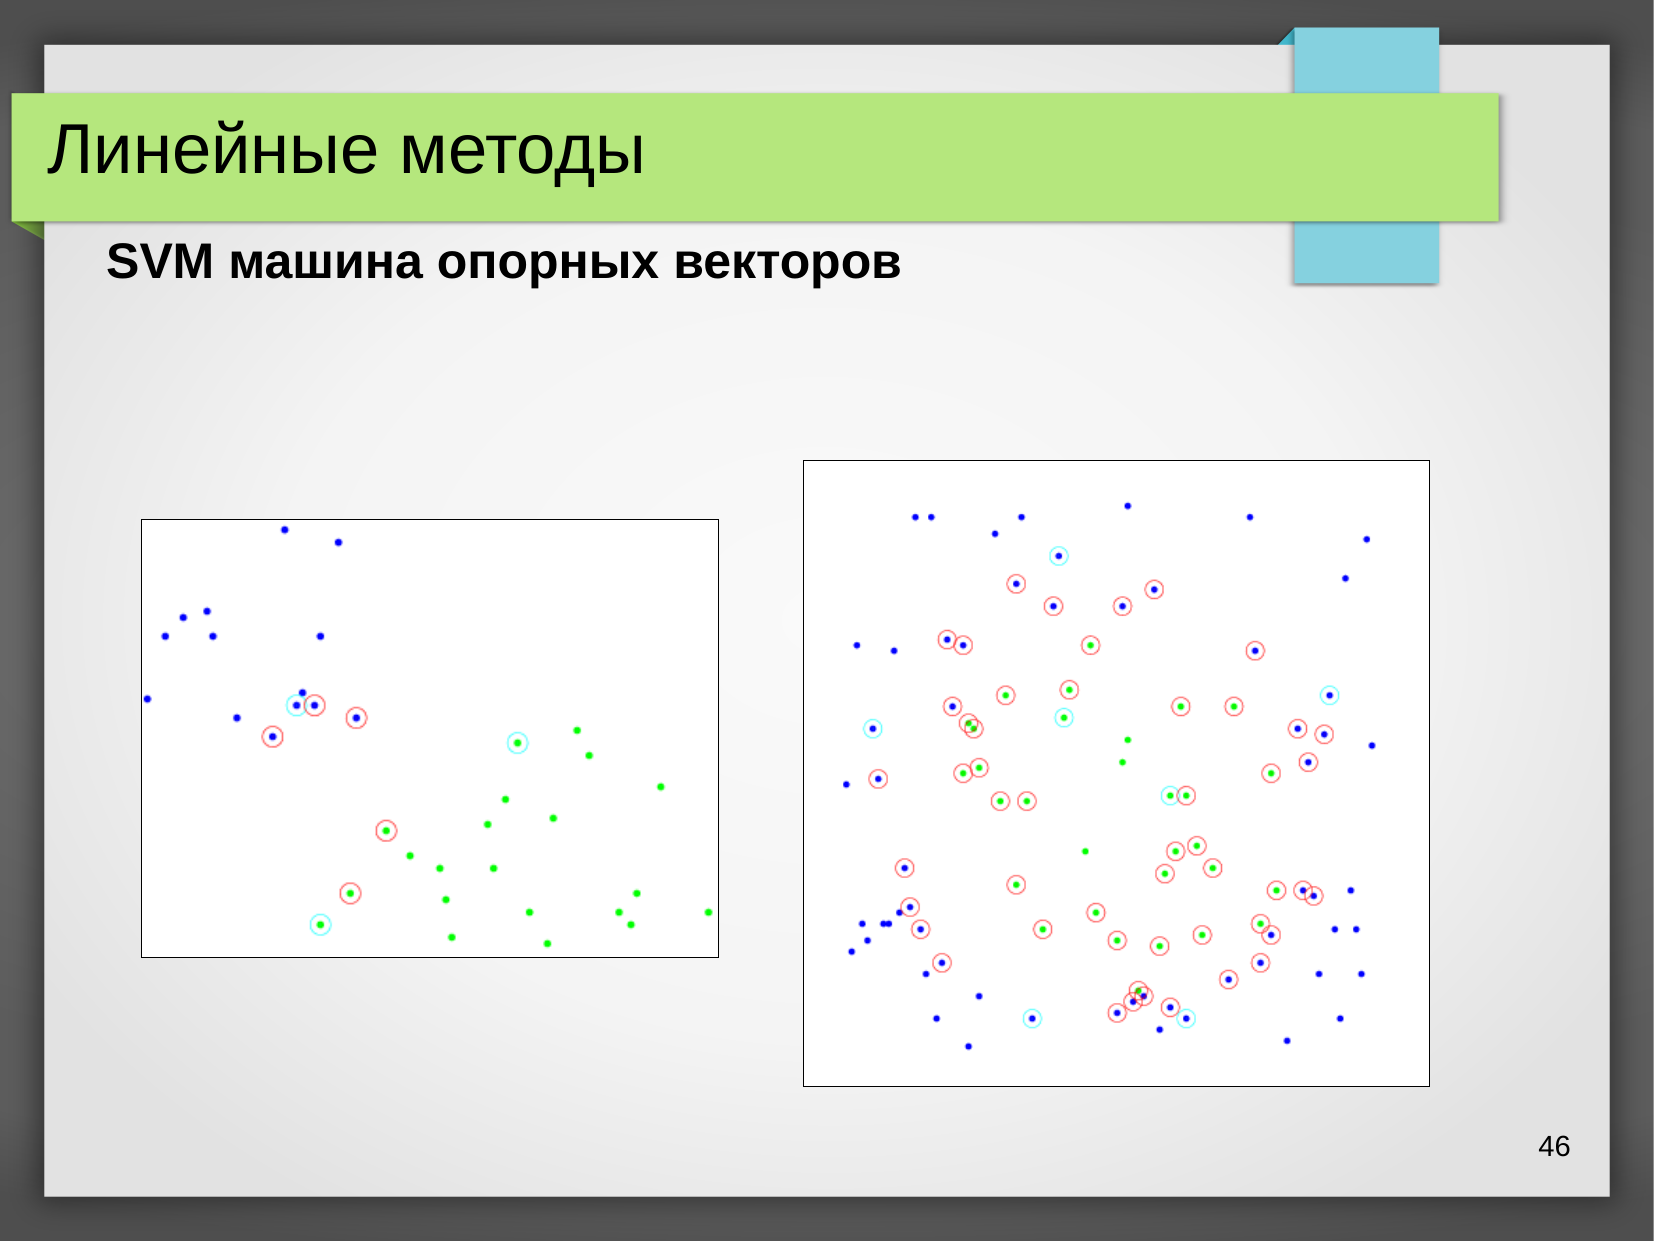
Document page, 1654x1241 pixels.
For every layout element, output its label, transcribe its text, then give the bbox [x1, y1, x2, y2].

title Линейные методы [47, 109, 1501, 189]
text_box SVM машина опорных векторов [106, 236, 1087, 287]
picture [0, 0, 1654, 1241]
